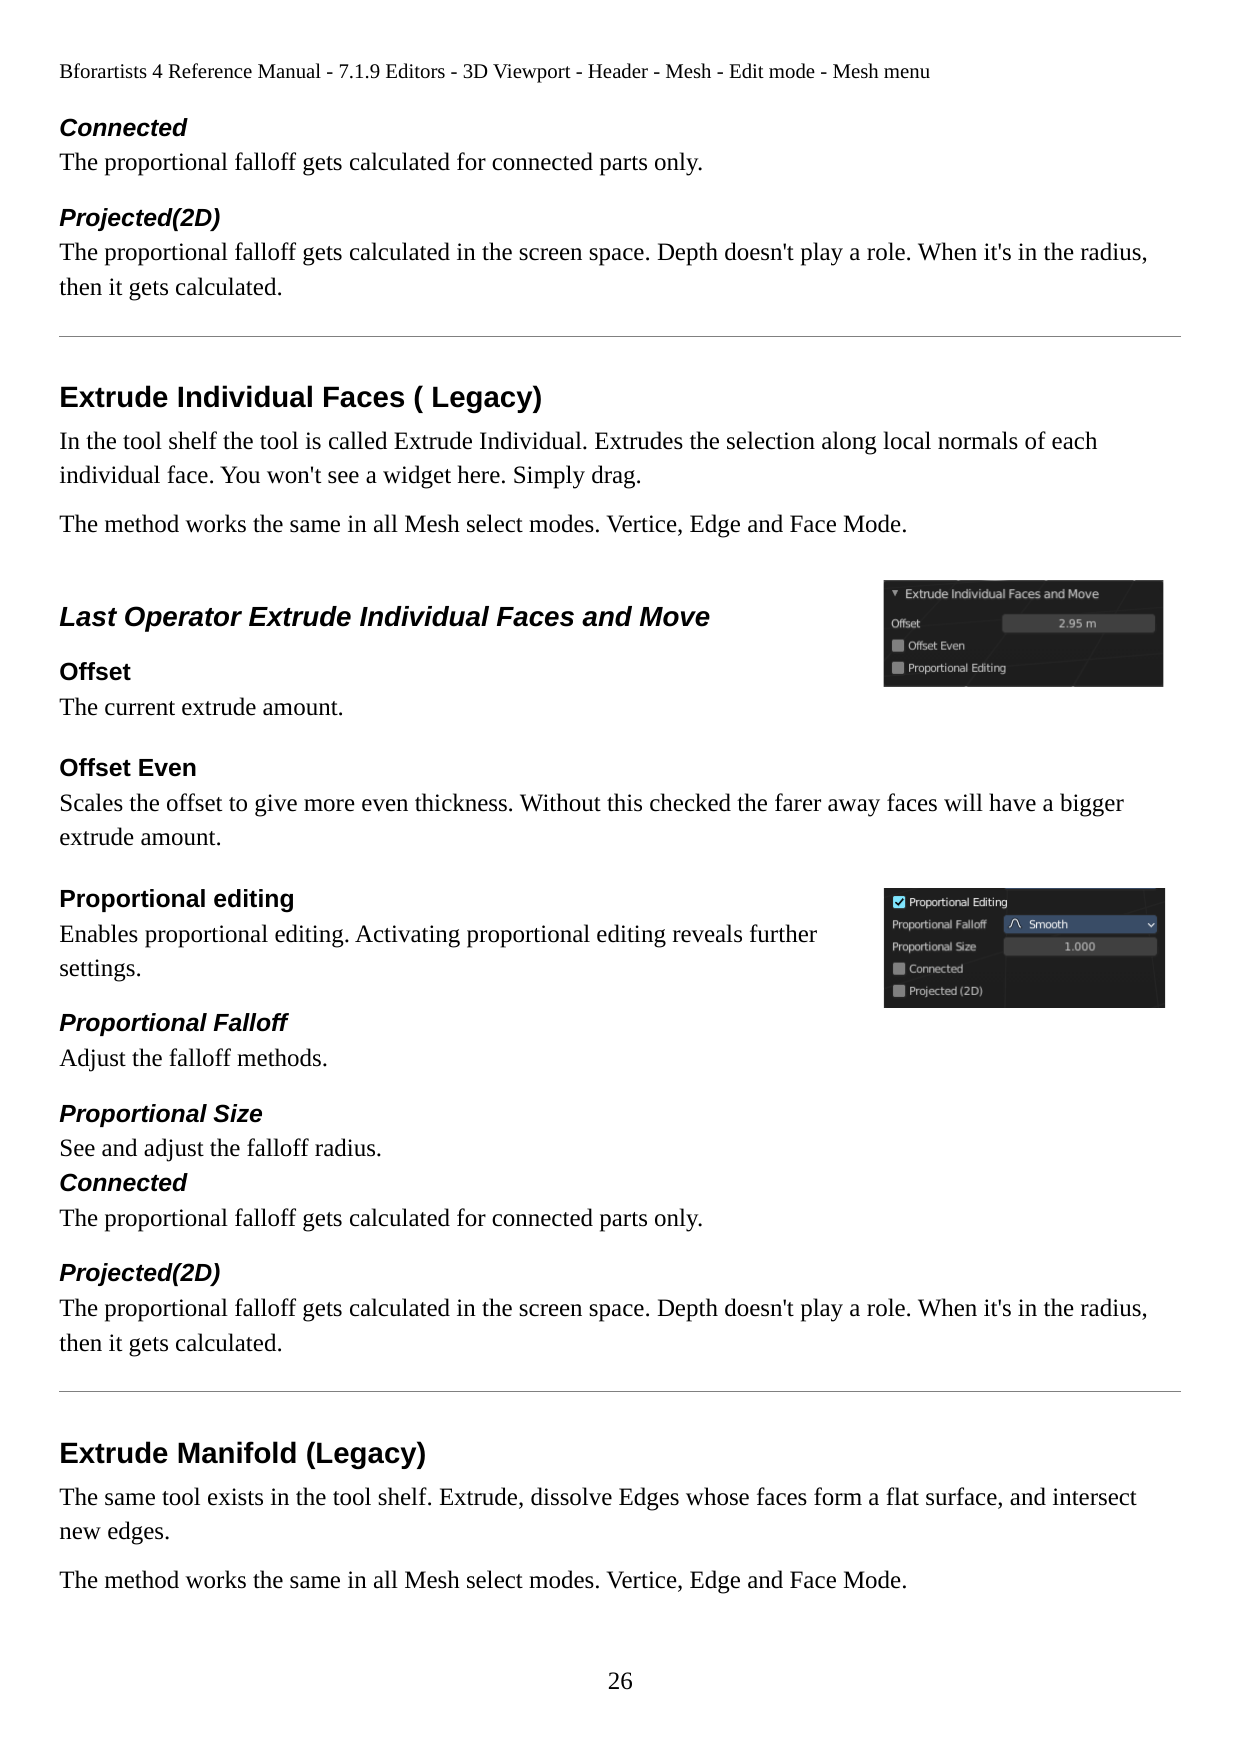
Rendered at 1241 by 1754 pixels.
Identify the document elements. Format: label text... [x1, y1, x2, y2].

text The proportional falloff gets calculated in the screen space. Depth doesn't play a role. When it's in the radius, then it gets calculated. [59, 237, 1181, 301]
subtitle Offset [59, 657, 883, 685]
subtitle Connected [59, 113, 1181, 141]
subtitle Offset Even [59, 753, 1181, 782]
text In the tool shelf the tool is called Extrude Individual. Extrudes the selection along local normals of each individual face. You won't see a widget here. Simply drag. [59, 426, 1181, 489]
text Enables proportional editing. Activating proportional editing reveals further settings. [59, 919, 883, 982]
text The proportional falloff gets calculated for connected parts only. [59, 147, 1181, 176]
text The proportional falloff gets calculated for connected parts only. [59, 1203, 1181, 1232]
subtitle Projected(2D) [59, 203, 1181, 231]
text The proportional falloff gets calculated in the screen space. Depth doesn't play a role. When it's in the radius, then it gets calculated. [59, 1293, 1181, 1357]
subtitle Last Operator Extrude Individual Faces and Move [59, 600, 883, 632]
text The same tool exists in the tool shelf. Extrude, dissolve Edges whose faces form a flat surface, and intersect new edges. [59, 1482, 1181, 1545]
subtitle Proportional editing [59, 884, 1181, 912]
picture [883, 580, 1164, 687]
text The method works the same in all Mesh select modes. Vertice, Edge and Face Mode. [59, 509, 1181, 538]
text Adjust the falloff methods. [59, 1043, 1181, 1072]
text See and adjust the falloff radius. [59, 1133, 1181, 1162]
subtitle Projected(2D) [59, 1258, 1181, 1287]
text The method works the same in all Mesh select modes. Vertice, Edge and Face Mode. [59, 1565, 1181, 1594]
text Scales the offset to give more even thickness. Without this checked the farer away faces will have a bigger extrude amount. [59, 788, 1181, 851]
subtitle Extrude Individual Faces ( Legacy) [59, 380, 1181, 413]
picture [883, 888, 1166, 1008]
subtitle Proportional Size [59, 1099, 1181, 1127]
subtitle [1164, 657, 1181, 685]
text The current extrude amount. [59, 692, 1181, 720]
subtitle Connected [59, 1168, 1181, 1197]
subtitle Extrude Manifold (Legacy) [59, 1436, 1181, 1469]
subtitle Proportional Falloff [59, 1008, 1181, 1037]
